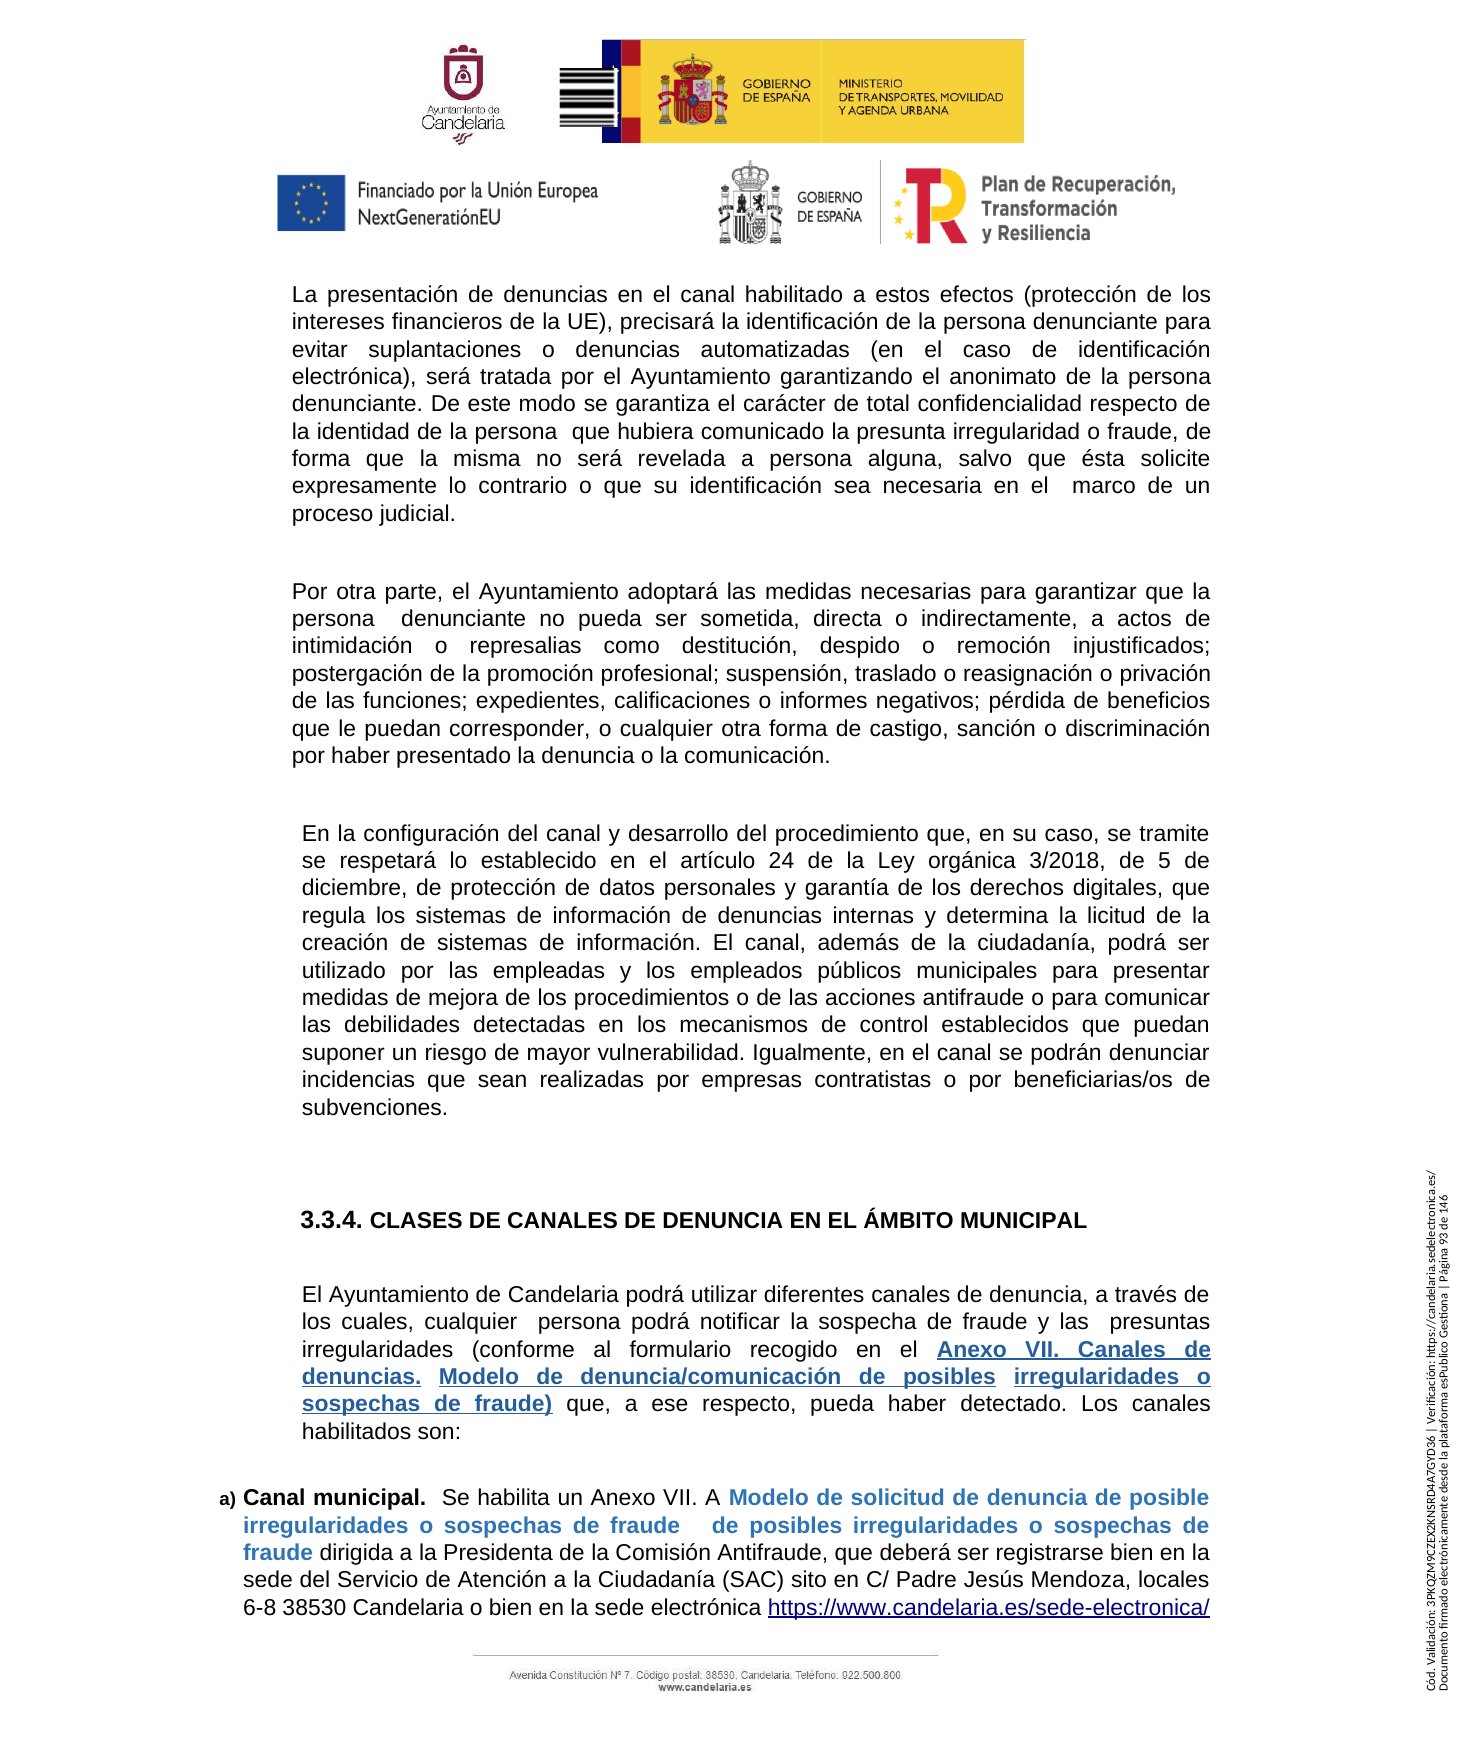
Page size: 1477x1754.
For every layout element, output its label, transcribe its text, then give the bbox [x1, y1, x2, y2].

text En la configuración del canal y desarrollo del procedimiento que, en su caso, se tramite se respetará lo establecido en el artículo 24 de la Ley orgánica 3/2018, de 5 de diciembre, de protección de datos personales y garantía de los derechos digitales, que regula los sistemas de información de denuncias internas y determina la licitud de la creación de sistemas de información. El canal, además de la ciudadanía, podrá ser utilizado por las empleadas y los empleados públicos municipales para presentar medidas de mejora de los procedimientos o de las acciones antifraude o para comunicar las debilidades detectadas en los mecanismos de control establecidos que puedan suponer un riesgo de mayor vulnerabilidad. Igualmente, en el canal se podrán denunciar incidencias que sean realizadas por empresas contratistas o por beneficiarias/os de subvenciones. [302, 819, 1211, 1120]
list Canal municipal. Se habilita un Anexo VII. A Modelo de solicitud de denuncia de posible irregularidades o sospechas de fraude de posibles irregularidades o sospechas de fraude dirigida a la Presidenta de la Comisión Antifraude, que deberá ser registrarse bien en la sede del Servicio de Atención a la Ciudadanía (SAC) sito en C/ Padre Jesús Mendoza, locales 6-8 38530 Candelaria o bien en la sede electrónica https://www.candelaria.es/sede-electronica/ [219, 1484, 1210, 1620]
text La presentación de denuncias en el canal habilitado a estos efectos (protección de los intereses financieros de la UE), precisará la identificación de la persona denunciante para evitar suplantaciones o denuncias automatizadas (en el caso de identificación electrónica), será tratada por el Ayuntamiento garantizando el anonimato de la persona denunciante. De este modo se garantiza el carácter de total confidencialidad respecto de la identidad de la persona que hubiera comunicado la presunta irregularidad o fraude, de forma que la misma no será revelada a persona alguna, salvo que ésta solicite expresamente lo contrario o que su identificación sea necesaria en el marco de un proceso judicial. [292, 281, 1212, 526]
text El Ayuntamiento de Candelaria podrá utilizar diferentes canales de denuncia, a través de los cuales, cualquier persona podrá notificar la sospecha de fraude y las presuntas irregularidades (conforme al formulario recogido en el Anexo VII. Canales de denuncias. Modelo de denuncia/comunicación de posibles irregularidades o sospechas de fraude) que, a ese respecto, pueda haber detectado. Los canales habilitados son: [302, 1281, 1211, 1444]
subtitle 3.3.4. CLASES DE CANALES DE DENUNCIA EN EL ÁMBITO MUNICIPAL [300, 1205, 1234, 1234]
text Por otra parte, el Ayuntamiento adoptará las medidas necesarias para garantizar que la persona denunciante no pueda ser sometida, directa o indirectamente, a actos de intimidación o represalias como destitución, despido o remoción injustificados; postergación de la promoción profesional; suspensión, traslado o reasignación o privación de las funciones; expedientes, calificaciones o informes negativos; pérdida de beneficios que le puedan corresponder, o cualquier otra forma de castigo, sanción o discriminación por haber presentado la denuncia o la comunicación. [292, 578, 1212, 768]
